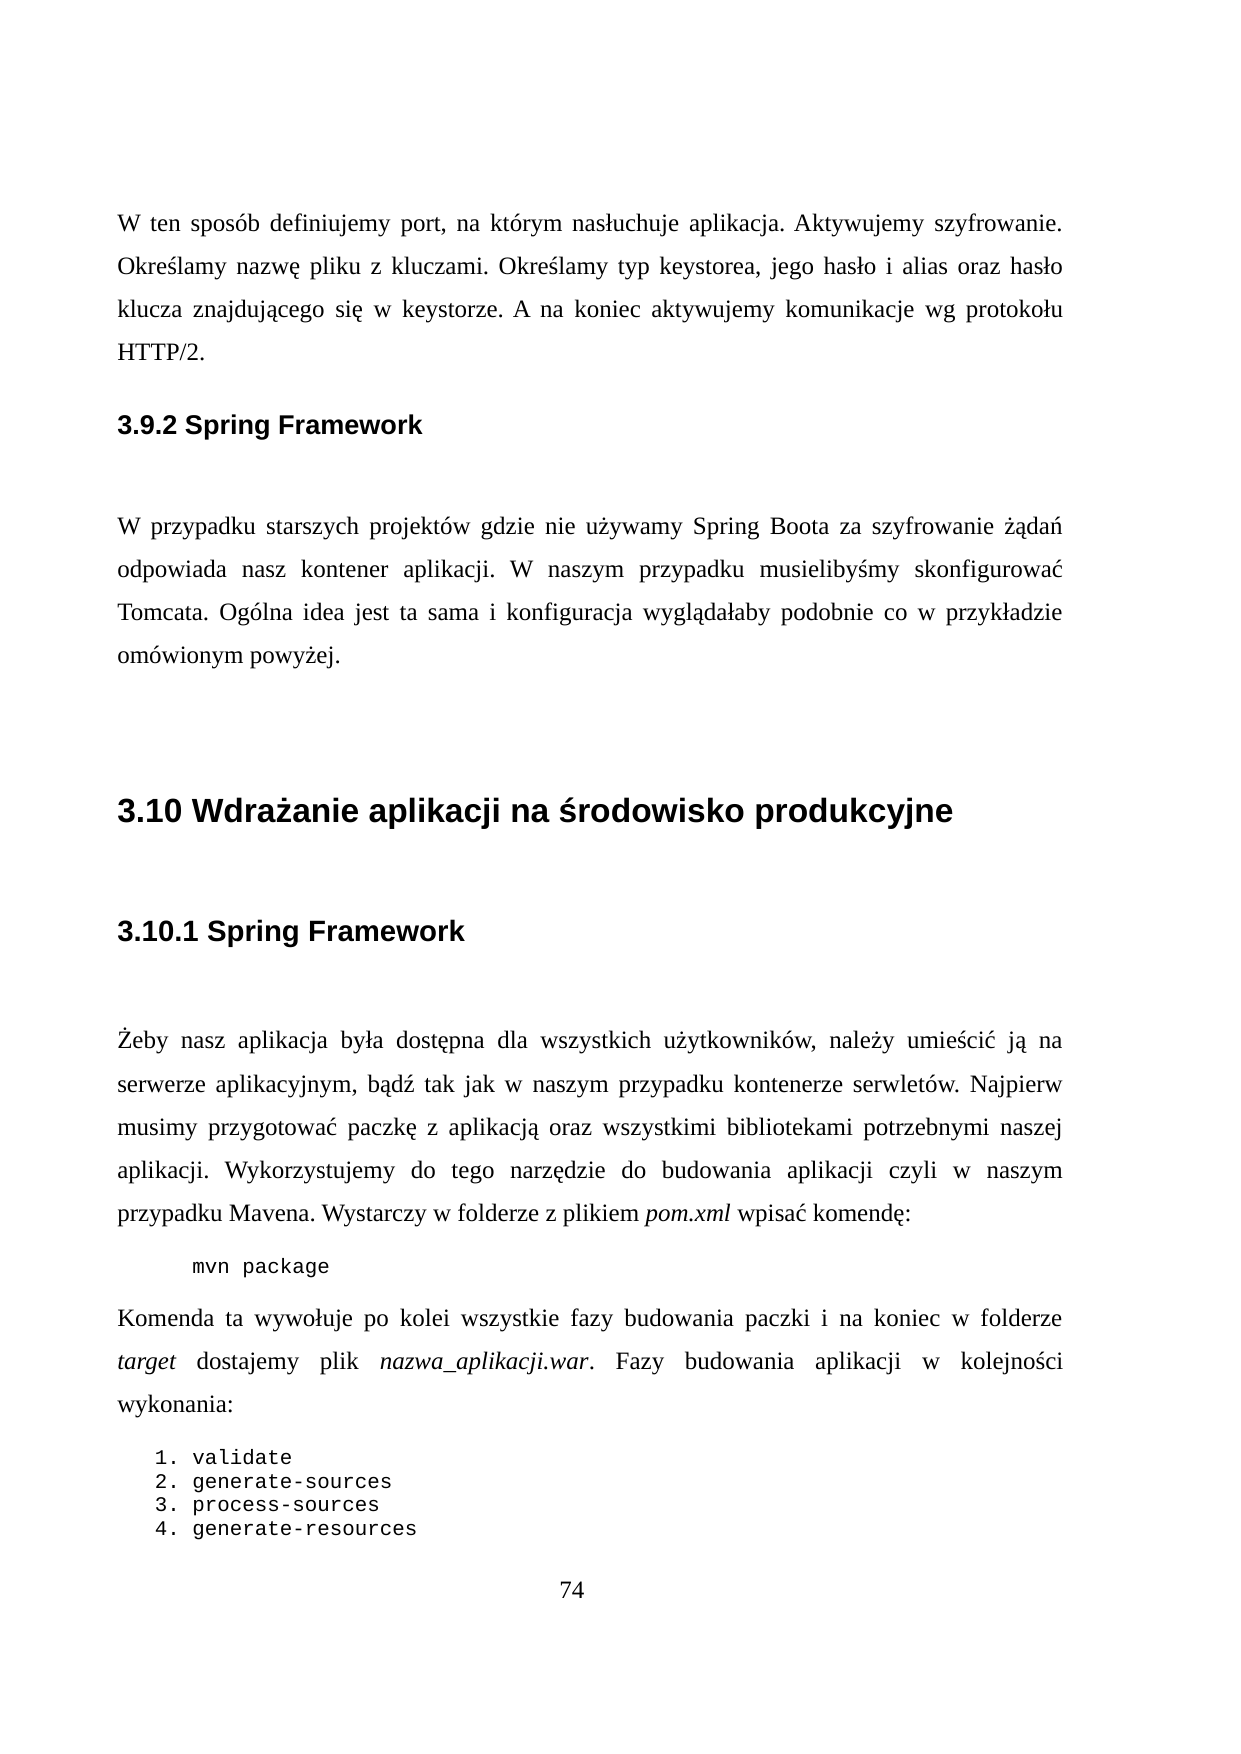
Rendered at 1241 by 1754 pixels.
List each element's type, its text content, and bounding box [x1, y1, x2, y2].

subtitle 3.9.2 Spring Framework [117, 409, 1063, 441]
text Żeby nasz aplikacja była dostępna dla wszystkich użytkowników, należy umieścić ją na serwerze aplikacyjnym, bądź tak jak w naszym przypadku kontenerze serwletów. Najpierw musimy przygotować paczkę z aplikacją oraz wszystkimi bibliotekami potrzebnymi naszej aplikacji. Wykorzystujemy do tego narzędzie do budowania aplikacji czyli w naszym przypadku Mavena. Wystarczy w folderze z plikiem pom.xml wpisać komendę: [117, 1026, 1063, 1227]
list generate-resources [154, 1518, 1063, 1542]
list validate [154, 1447, 1063, 1471]
list process-sources [154, 1494, 1063, 1518]
text W ten sposób definiujemy port, na którym nasłuchuje aplikacja. Aktywujemy szyfrowanie. Określamy nazwę pliku z kluczami. Określamy typ keystorea, jego hasło i alias oraz hasło klucza znajdującego się w keystorze. A na koniec aktywujemy komunikacje wg protokołu HTTP/2. [117, 208, 1063, 366]
text W przypadku starszych projektów gdzie nie używamy Spring Boota za szyfrowanie żądań odpowiada nasz kontener aplikacji. W naszym przypadku musielibyśmy skonfigurować Tomcata. Ogólna idea jest ta sama i konfiguracja wyglądałaby podobnie co w przykładzie omówionym powyżej. [117, 511, 1063, 669]
subtitle 3.10.1 Spring Framework [117, 914, 1063, 948]
subtitle 3.10 Wdrażanie aplikacji na środowisko produkcyjne [117, 791, 1063, 829]
text mvn package [192, 1256, 1063, 1279]
text Komenda ta wywołuje po kolei wszystkie fazy budowania paczki i na koniec w folderze target dostajemy plik nazwa_aplikacji.war. Fazy budowania aplikacji w kolejności wykonania: [117, 1303, 1063, 1418]
list generate-sources [154, 1471, 1063, 1494]
